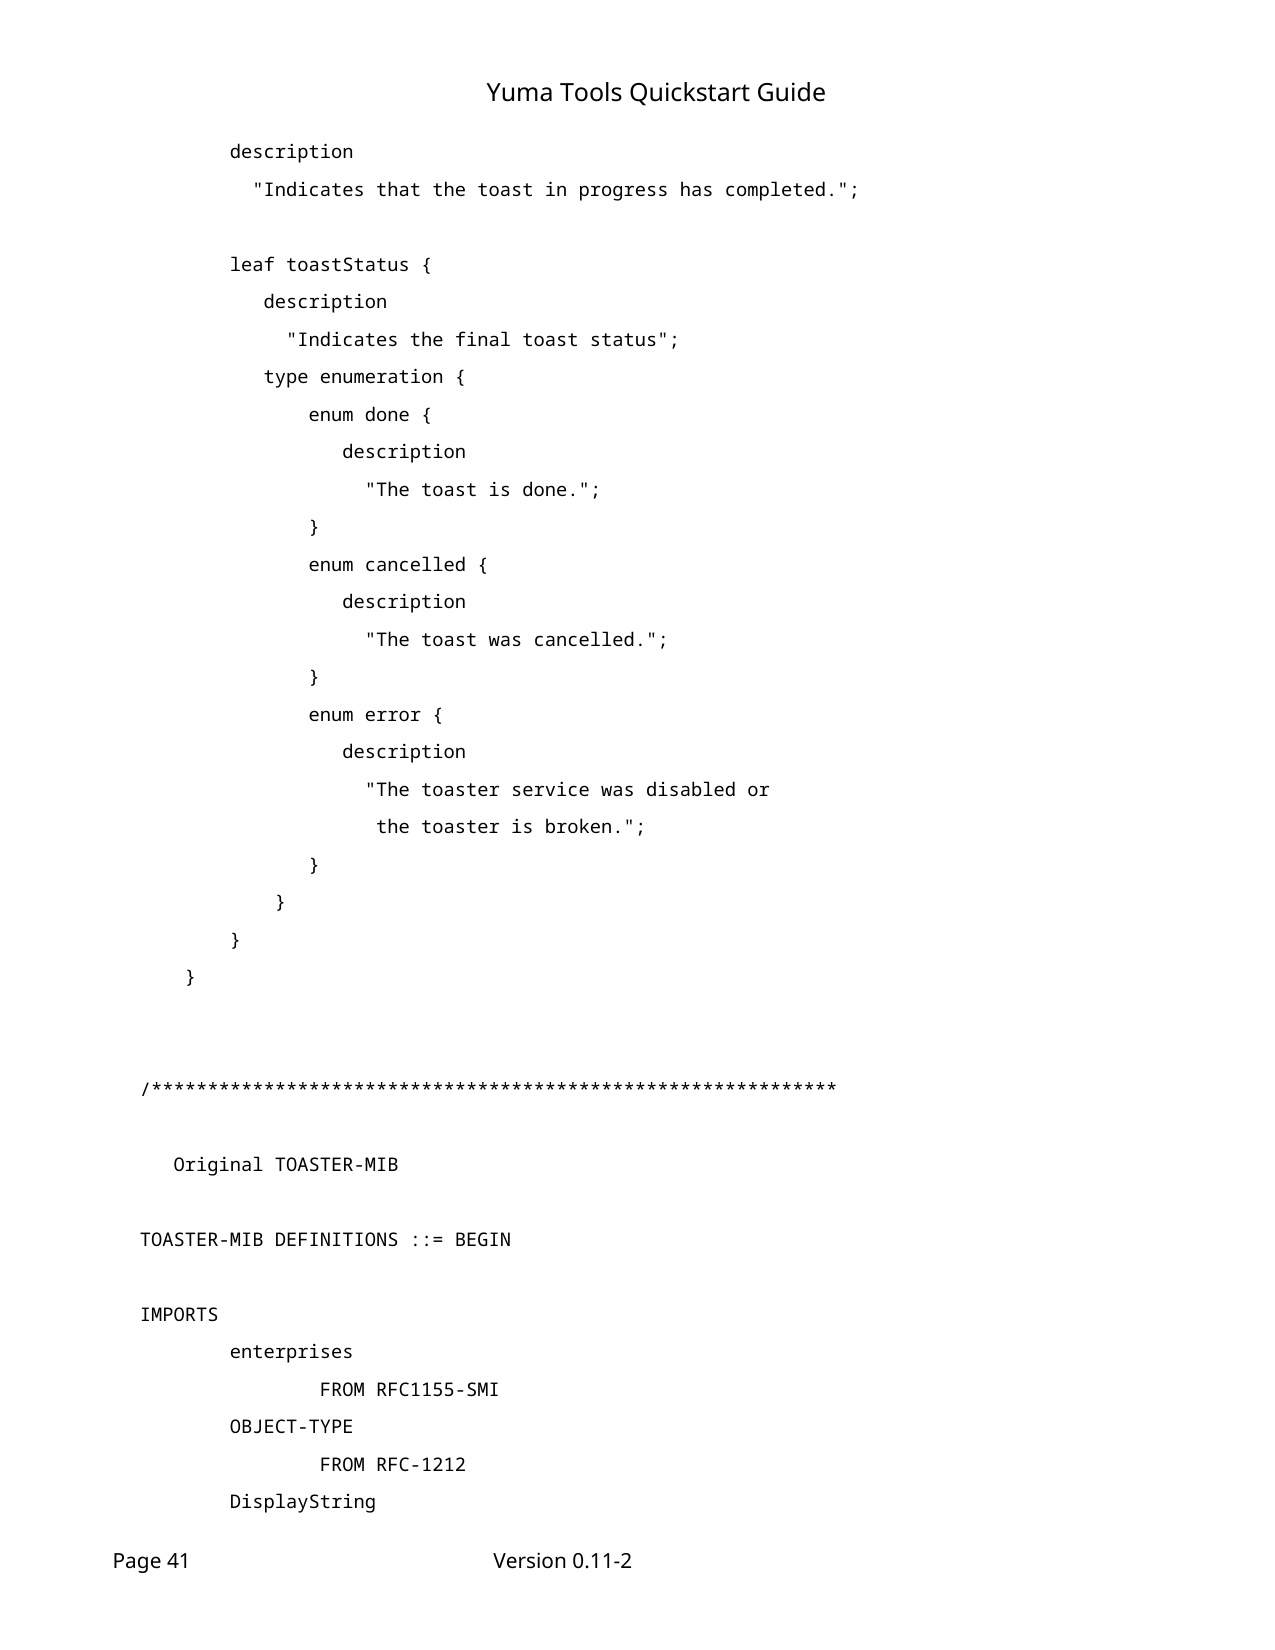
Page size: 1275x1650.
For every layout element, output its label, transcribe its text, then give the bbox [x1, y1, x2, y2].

text "The toast is done."; [139, 476, 1200, 502]
text enum done { [139, 401, 1200, 427]
text "Indicates that the toast in progress has completed."; [139, 176, 1200, 202]
text OBJECT-TYPE [139, 1413, 1200, 1439]
text description [139, 588, 1200, 614]
text } [139, 851, 1200, 877]
text "Indicates the final toast status"; [139, 326, 1200, 352]
text type enumeration { [139, 363, 1200, 389]
text description [139, 438, 1200, 464]
text FROM RFC-1212 [139, 1451, 1200, 1477]
text } [139, 513, 1200, 539]
text TOASTER-MIB DEFINITIONS ::= BEGIN [139, 1226, 1200, 1252]
text } [139, 888, 1200, 914]
text } [139, 663, 1200, 689]
text description [139, 738, 1200, 764]
text } [139, 926, 1200, 952]
text /************************************************************* [139, 1076, 1200, 1102]
text FROM RFC1155-SMI [139, 1376, 1200, 1402]
text leaf toastStatus { [139, 251, 1200, 277]
text enum cancelled { [139, 551, 1200, 577]
text Original TOASTER-MIB [139, 1151, 1200, 1177]
text enum error { [139, 701, 1200, 727]
text IMPORTS [139, 1301, 1200, 1327]
text description [139, 138, 1200, 164]
text DisplayString [139, 1488, 1200, 1514]
text enterprises [139, 1338, 1200, 1364]
text description [139, 288, 1200, 314]
text "The toaster service was disabled or [139, 776, 1200, 802]
text } [139, 963, 1200, 989]
text "The toast was cancelled."; [139, 626, 1200, 652]
text the toaster is broken."; [139, 813, 1200, 839]
